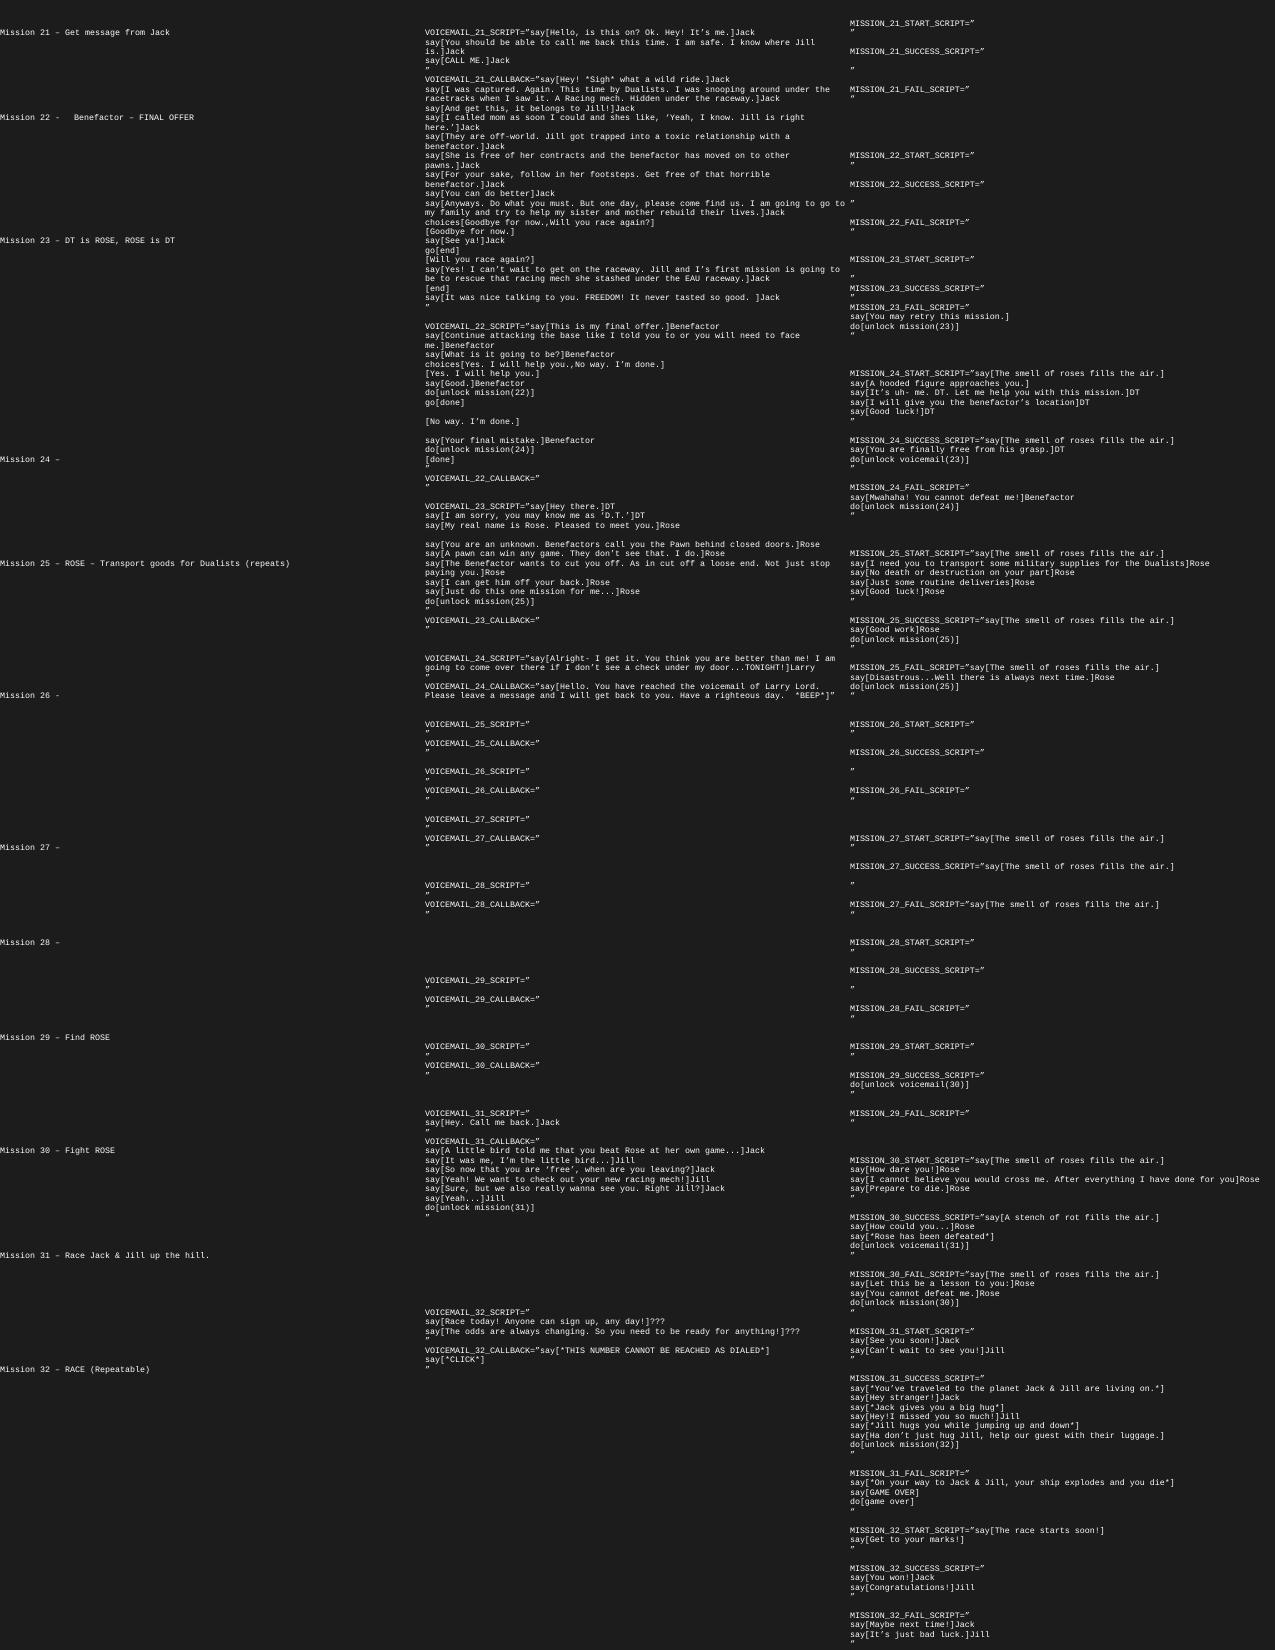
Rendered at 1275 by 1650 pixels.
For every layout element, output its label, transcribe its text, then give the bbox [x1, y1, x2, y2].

text ” VOICEMAIL_24_CALLBACK=”say[Hello. You have reached the voicemail of Larry Lord. Please leave a message and I will get back to you. Have a righteous day. *BEEP*]” [425, 673, 850, 701]
text say[I need you to transport some military supplies for the Dualists]Rose [850, 559, 1275, 569]
text say[*Jill hugs you while jumping up and down*] [850, 1422, 1275, 1431]
text say[Hey stranger!]Jack [850, 1393, 1275, 1403]
text ” VOICEMAIL_30_CALLBACK=” [425, 1052, 850, 1071]
text say[It was me, I’m the little bird...]Jill [425, 1156, 850, 1166]
text ” VOICEMAIL_23_CALLBACK=” [425, 607, 850, 626]
text say[Maybe next time!]Jack [850, 1621, 1275, 1630]
text MISSION_26_SUCCESS_SCRIPT=” [850, 749, 1275, 758]
text “ [850, 95, 1275, 104]
text say[They are off-world. Jill got trapped into a toxic relationship with a benefactor.]Jack [425, 133, 850, 152]
text say[You cannot defeat me.]Rose [850, 1289, 1275, 1299]
text do[unlock mission(22)] [425, 389, 850, 398]
text say[It’s uh- me. DT. Let me help you with this mission.]DT [850, 389, 1275, 398]
text MISSION_25_START_SCRIPT=”say[The smell of roses fills the air.] [850, 550, 1275, 559]
text “ [850, 1118, 1275, 1128]
text ” [850, 597, 1275, 607]
text MISSION_24_FAIL_SCRIPT=” [850, 483, 1275, 493]
text choices[Yes. I will help you.,No way. I’m done.] [425, 360, 850, 370]
text say[Yeah! We want to check out your new racing mech!]Jill [425, 1175, 850, 1185]
text ” [850, 730, 1275, 739]
text MISSION_29_SUCCESS_SCRIPT=” [850, 1071, 1275, 1081]
text ” [850, 948, 1275, 957]
text say[I can get him off your back.]Rose [425, 578, 850, 588]
text VOICEMAIL_24_SCRIPT=”say[Alright- I get it. You think you are better than me! I am going to come over there if I don’t see a check under my door...TONIGHT!]Larry [425, 654, 850, 673]
text ” [850, 882, 1275, 891]
text Mission 24 – [0, 455, 425, 464]
text Mission 28 – [0, 938, 425, 948]
text ” [850, 66, 1275, 76]
text MISSION_23_SUCCESS_SCRIPT=” [850, 284, 1275, 294]
text ” [425, 1005, 850, 1014]
text do[unlock voicemail(31)] [850, 1242, 1275, 1251]
text say[*Rose has been defeated*] [850, 1232, 1275, 1242]
text say[I will give you the benefactor’s location]DT [850, 398, 1275, 408]
text ” VOICEMAIL_22_CALLBACK=” [425, 464, 850, 483]
text say[It was nice talking to you. FREEDOM! It never tasted so good. ]Jack [425, 294, 850, 303]
text ” [850, 1194, 1275, 1204]
text MISSION_27_SUCCESS_SCRIPT=”say[The smell of roses fills the air.] [850, 863, 1275, 872]
text MISSION_27_FAIL_SCRIPT=”say[The smell of roses fills the air.] [850, 901, 1275, 910]
text say[A little bird told me that you beat Rose at her own game...]Jack [425, 1147, 850, 1156]
text MISSION_29_START_SCRIPT=” [850, 1043, 1275, 1052]
text MISSION_22_SUCCESS_SCRIPT=” [850, 180, 1275, 189]
text say[Your final mistake.]Benefactor [425, 436, 850, 446]
text MISSION_21_START_SCRIPT=” [850, 19, 1275, 28]
text Mission 27 – [0, 844, 425, 853]
text say[Let this be a lesson to you:]Rose [850, 1280, 1275, 1289]
text MISSION_22_FAIL_SCRIPT=” [850, 218, 1275, 227]
text MISSION_28_SUCCESS_SCRIPT=” [850, 967, 1275, 976]
text do[unlock mission(25)] [850, 682, 1275, 692]
text say[Good work]Rose [850, 626, 1275, 635]
text MISSION_29_FAIL_SCRIPT=” [850, 1109, 1275, 1118]
text MISSION_28_FAIL_SCRIPT=” [850, 1005, 1275, 1014]
text Mission 29 – Find ROSE [0, 1033, 425, 1043]
text do[unlock mission(24)] [425, 446, 850, 455]
text MISSION_23_START_SCRIPT=” [850, 256, 1275, 265]
text say[Good.]Benefactor [425, 379, 850, 389]
text say[You may retry this mission.] [850, 313, 1275, 322]
text ” [425, 1213, 850, 1223]
text MISSION_30_START_SCRIPT=”say[The smell of roses fills the air.] [850, 1156, 1275, 1166]
text VOICEMAIL_26_SCRIPT=” [425, 768, 850, 777]
text ” [850, 986, 1275, 995]
text Mission 26 - [0, 692, 425, 701]
text do[unlock mission(31)] [425, 1204, 850, 1213]
text say[A hooded figure approaches you.] [850, 379, 1275, 389]
text [Yes. I will help you.] [425, 370, 850, 379]
text ” VOICEMAIL_26_CALLBACK=” [425, 777, 850, 796]
text VOICEMAIL_29_SCRIPT=” [425, 976, 850, 986]
text ” VOICEMAIL_25_CALLBACK=” [425, 730, 850, 749]
text MISSION_26_START_SCRIPT=” [850, 720, 1275, 730]
text MISSION_26_FAIL_SCRIPT=” [850, 787, 1275, 796]
text do[unlock voicemail(23)] [850, 455, 1275, 464]
text say[My real name is Rose. Pleased to meet you.]Rose [425, 521, 850, 531]
text say[Just do this one mission for me...]Rose [425, 588, 850, 597]
text Mission 30 – Fight ROSE [0, 1147, 425, 1156]
text say[I was captured. Again. This time by Dualists. I was snooping around under the racetracks when I saw it. A Racing mech. Hidden under the raceway.]Jack [425, 85, 850, 104]
text say[You are an unknown. Benefactors call you the Pawn behind closed doors.]Rose [425, 540, 850, 550]
text do[unlock mission(25)] [850, 635, 1275, 644]
text ” [425, 796, 850, 806]
text ” [850, 644, 1275, 654]
text say[So now that you are ‘free’, when are you leaving?]Jack [425, 1166, 850, 1175]
text say[How could you...]Rose [850, 1223, 1275, 1232]
text ” [850, 199, 1275, 208]
text say[She is free of her contracts and the benefactor has moved on to other pawns.]Jack [425, 152, 850, 171]
text say[GAME OVER] [850, 1488, 1275, 1498]
text MISSION_31_SUCCESS_SCRIPT=” [850, 1374, 1275, 1384]
text MISSION_24_START_SCRIPT=”say[The smell of roses fills the air.] [850, 370, 1275, 379]
text say[Mwahaha! You cannot defeat me!]Benefactor [850, 493, 1275, 502]
text MISSION_30_FAIL_SCRIPT=”say[The smell of roses fills the air.] [850, 1270, 1275, 1280]
text “ [850, 1507, 1275, 1517]
text say[I cannot believe you would cross me. After everything I have done for you]Rose [850, 1175, 1275, 1185]
text “ [850, 910, 1275, 919]
text say[I am sorry, you may know me as ‘D.T.’]DT [425, 512, 850, 521]
text [No way. I’m done.] [425, 417, 850, 427]
text ” VOICEMAIL_31_CALLBACK=” [425, 1128, 850, 1147]
text ” [425, 626, 850, 635]
text say[*On your way to Jack & Jill, your ship explodes and you die*] [850, 1479, 1275, 1488]
text do[unlock mission(24)] [850, 502, 1275, 512]
text ” [850, 294, 1275, 303]
text “ [850, 332, 1275, 341]
text [done] [425, 455, 850, 464]
text MISSION_32_SUCCESS_SCRIPT=” [850, 1564, 1275, 1573]
text say[Congratulations!]Jill [850, 1583, 1275, 1592]
text go[done] [425, 398, 850, 408]
text “ [850, 1014, 1275, 1024]
text MISSION_23_FAIL_SCRIPT=” [850, 303, 1275, 313]
text say[It’s just bad luck.]Jill [850, 1630, 1275, 1640]
text Mission 32 – RACE (Repeatable) [0, 1365, 425, 1374]
text Mission 31 – Race Jack & Jill up the hill. [0, 1251, 425, 1261]
text MISSION_27_START_SCRIPT=”say[The smell of roses fills the air.] [850, 834, 1275, 844]
text “ [850, 512, 1275, 521]
text say[See you soon!]Jack [850, 1337, 1275, 1346]
text do[game over] [850, 1498, 1275, 1507]
text ” [850, 464, 1275, 474]
text say[What is it going to be?]Benefactor [425, 351, 850, 360]
text say[You won!]Jack [850, 1573, 1275, 1583]
text VOICEMAIL_27_SCRIPT=” [425, 815, 850, 825]
text “ [850, 227, 1275, 237]
text ” [425, 910, 850, 919]
text say[Get to your marks!] [850, 1536, 1275, 1545]
text [Goodbye for now.] [425, 227, 850, 237]
text MISSION_24_SUCCESS_SCRIPT=”say[The smell of roses fills the air.] [850, 436, 1275, 446]
text MISSION_31_FAIL_SCRIPT=” [850, 1469, 1275, 1479]
text say[The Benefactor wants to cut you off. As in cut off a loose end. Not just stop paying you.]Rose [425, 559, 850, 578]
text VOICEMAIL_23_SCRIPT=”say[Hey there.]DT [425, 502, 850, 512]
text ” [425, 483, 850, 493]
text say[Anyways. Do what you must. But one day, please come find us. I am going to go to my family and try to help my sister and mother rebuild their lives.]Jack [425, 199, 850, 218]
text say[The odds are always changing. So you need to be ready for anything!]??? [425, 1327, 850, 1337]
text say[And get this, it belongs to Jill!]Jack [425, 104, 850, 114]
text say[CALL ME.]Jack [425, 57, 850, 66]
text Mission 25 – ROSE – Transport goods for Dualists (repeats) [0, 559, 425, 569]
text ” VOICEMAIL_29_CALLBACK=” [425, 986, 850, 1005]
text say[Prepare to die.]Rose [850, 1185, 1275, 1194]
text ” [850, 1356, 1275, 1365]
text Mission 22 - Benefactor – FINAL OFFER [0, 114, 425, 123]
text say[I called mom as soon I could and shes like, ‘Yeah, I know. Jill is right here.’]Jack [425, 114, 850, 133]
text VOICEMAIL_21_SCRIPT=”say[Hello, is this on? Ok. Hey! It’s me.]Jack [425, 28, 850, 38]
text MISSION_22_START_SCRIPT=” [850, 152, 1275, 161]
text say[Yes! I can’t wait to get on the raceway. Jill and I’s first mission is going to be to rescue that racing mech she stashed under the EAU raceway.]Jack [425, 265, 850, 284]
text Mission 23 – DT is ROSE, ROSE is DT [0, 237, 425, 246]
text say[For your sake, follow in her footsteps. Get free of that horrible benefactor.]Jack [425, 171, 850, 189]
text say[*CLICK*] [425, 1356, 850, 1365]
text MISSION_25_FAIL_SCRIPT=”say[The smell of roses fills the air.] [850, 663, 1275, 673]
text ” [425, 844, 850, 853]
text ” [850, 1545, 1275, 1554]
text ” VOICEMAIL_32_CALLBACK=”say[*THIS NUMBER CANNOT BE REACHED AS DIALED*] [425, 1337, 850, 1356]
text ” [425, 303, 850, 313]
text “ [850, 1640, 1275, 1649]
text say[*You’ve traveled to the planet Jack & Jill are living on.*] [850, 1384, 1275, 1393]
text say[Good luck!]DT [850, 408, 1275, 417]
text ” [425, 749, 850, 758]
text say[How dare you!]Rose [850, 1166, 1275, 1175]
text say[*Jack gives you a big hug*] [850, 1403, 1275, 1412]
text VOICEMAIL_30_SCRIPT=” [425, 1043, 850, 1052]
text ” [850, 1052, 1275, 1062]
text ” VOICEMAIL_27_CALLBACK=” [425, 825, 850, 844]
text MISSION_21_FAIL_SCRIPT=” [850, 85, 1275, 95]
text say[Disastrous...Well there is always next time.]Rose [850, 673, 1275, 682]
text ” [425, 1071, 850, 1081]
text say[Hey. Call me back.]Jack [425, 1118, 850, 1128]
text do[unlock mission(23)] [850, 322, 1275, 332]
text MISSION_31_START_SCRIPT=” [850, 1327, 1275, 1337]
text ” [850, 1450, 1275, 1460]
text say[No death or destruction on your part]Rose [850, 569, 1275, 578]
text say[You are finally free from his grasp.]DT [850, 446, 1275, 455]
text ” [850, 768, 1275, 777]
text “ [850, 1308, 1275, 1318]
text [end] [425, 284, 850, 294]
text MISSION_32_START_SCRIPT=”say[The race starts soon!] [850, 1526, 1275, 1536]
text go[end] [425, 246, 850, 256]
text say[Continue attacking the base like I told you to or you will need to face me.]Benefactor [425, 332, 850, 351]
text VOICEMAIL_22_SCRIPT=”say[This is my final offer.]Benefactor [425, 322, 850, 332]
text say[Sure, but we also really wanna see you. Right Jill?]Jack [425, 1185, 850, 1194]
text say[Yeah...]Jill [425, 1194, 850, 1204]
text ” [850, 1090, 1275, 1099]
text MISSION_28_START_SCRIPT=” [850, 938, 1275, 948]
text ” [850, 417, 1275, 427]
text say[Ha don’t just hug Jill, help our guest with their luggage.] [850, 1431, 1275, 1441]
text VOICEMAIL_25_SCRIPT=” [425, 720, 850, 730]
text [Will you race again?] [425, 256, 850, 265]
text ” [850, 161, 1275, 171]
text say[You can do better]Jack [425, 189, 850, 199]
text VOICEMAIL_28_SCRIPT=” [425, 882, 850, 891]
text say[You should be able to call me back this time. I am safe. I know where Jill is.]Jack [425, 38, 850, 57]
text VOICEMAIL_32_SCRIPT=” [425, 1308, 850, 1318]
text MISSION_21_SUCCESS_SCRIPT=” [850, 47, 1275, 57]
text ” [850, 1592, 1275, 1602]
text say[See ya!]Jack [425, 237, 850, 246]
text MISSION_30_SUCCESS_SCRIPT=”say[A stench of rot fills the air.] [850, 1213, 1275, 1223]
text “ [850, 692, 1275, 701]
text MISSION_25_SUCCESS_SCRIPT=”say[The smell of roses fills the air.] [850, 616, 1275, 626]
text say[Hey!I missed you so much!]Jill [850, 1412, 1275, 1422]
text choices[Goodbye for now.,Will you race again?] [425, 218, 850, 227]
text do[unlock mission(32)] [850, 1441, 1275, 1450]
text ” [850, 1251, 1275, 1261]
text ” [850, 844, 1275, 853]
text say[A pawn can win any game. They don’t see that. I do.]Rose [425, 550, 850, 559]
text do[unlock mission(30)] [850, 1299, 1275, 1308]
text ” [850, 275, 1275, 284]
text Mission 21 – Get message from Jack [0, 28, 425, 38]
text do[unlock mission(25)] [425, 597, 850, 607]
text ” VOICEMAIL_28_CALLBACK=” [425, 891, 850, 910]
text MISSION_32_FAIL_SCRIPT=” [850, 1611, 1275, 1621]
text ” [850, 28, 1275, 38]
text do[unlock voicemail(30)] [850, 1081, 1275, 1090]
text “ [850, 796, 1275, 806]
text say[Good luck!]Rose [850, 588, 1275, 597]
text ” [425, 1365, 850, 1374]
text VOICEMAIL_31_SCRIPT=” [425, 1109, 850, 1118]
text say[Can’t wait to see you!]Jill [850, 1346, 1275, 1356]
text say[Race today! Anyone can sign up, any day!]??? [425, 1318, 850, 1327]
text say[Just some routine deliveries]Rose [850, 578, 1275, 588]
text ” VOICEMAIL_21_CALLBACK=”say[Hey! *Sigh* what a wild ride.]Jack [425, 66, 850, 85]
